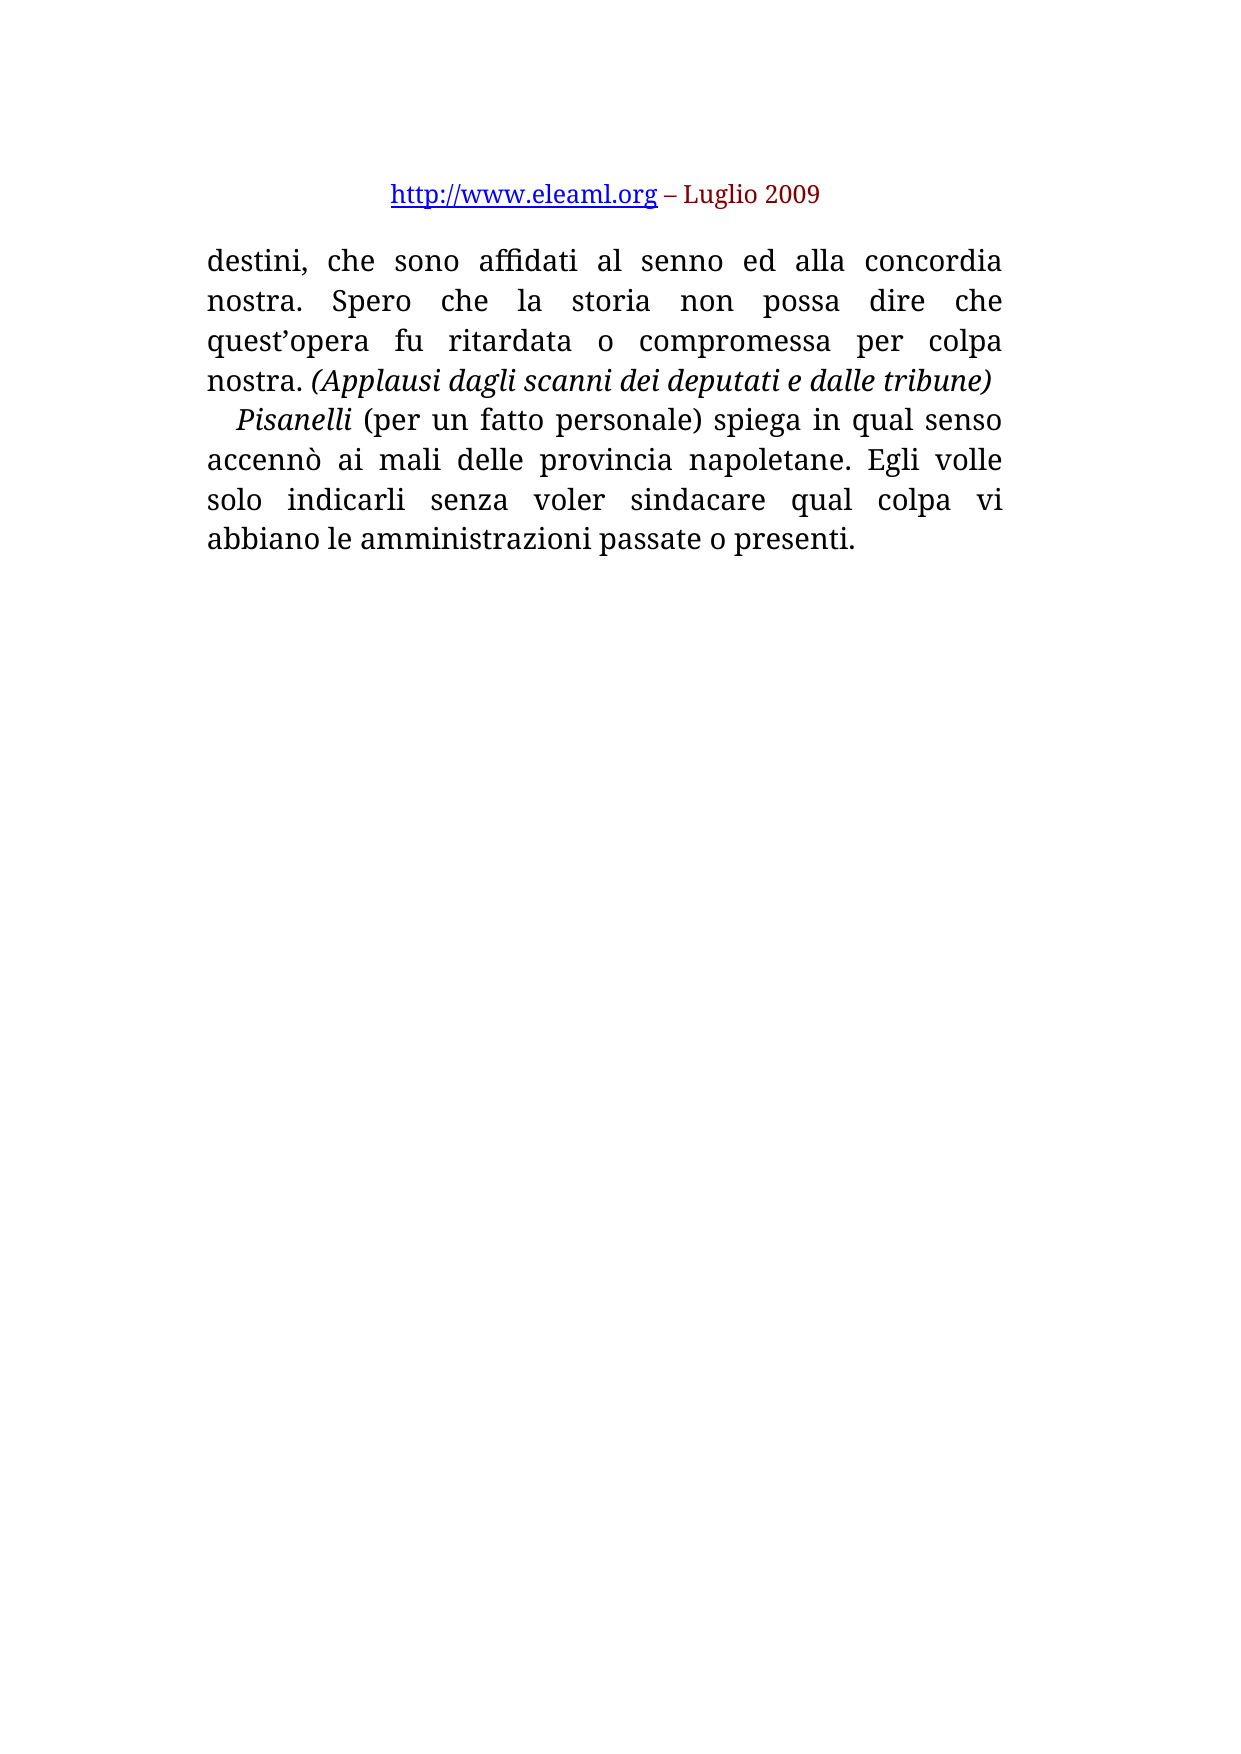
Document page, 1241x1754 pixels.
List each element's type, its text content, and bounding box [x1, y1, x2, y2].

text destini, che sono affidati al senno ed alla concordia nostra. Spero che la storia non possa dire che quest’opera fu ritardata o compromessa per colpa nostra. (Applausi dagli scanni dei deputati e dalle tribune) [207, 241, 1004, 399]
text Pisanelli (per un fatto personale) spiega in qual senso accennò ai mali delle provincia napoletane. Egli volle solo indicarli senza voler sindacare qual colpa vi abbiano le amministrazioni passate o presenti. [207, 399, 1004, 558]
